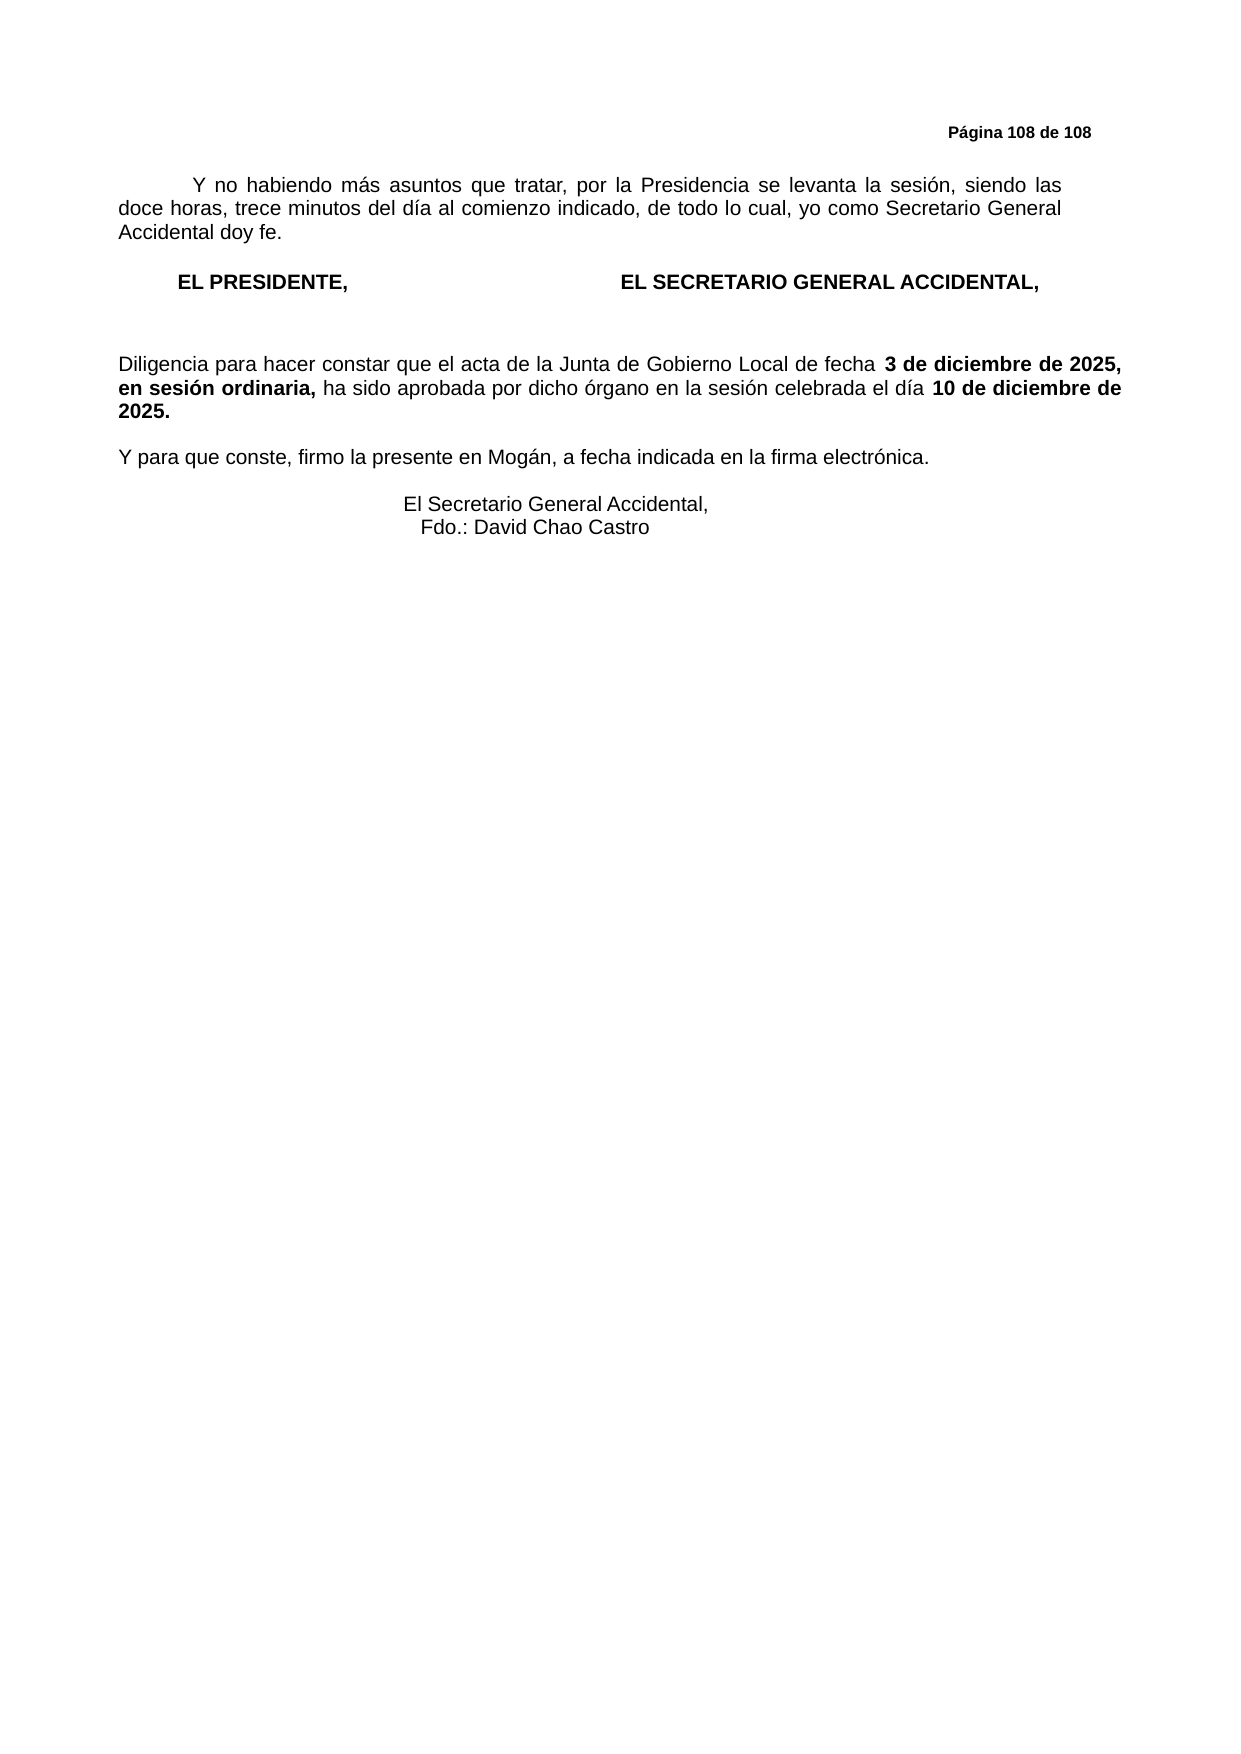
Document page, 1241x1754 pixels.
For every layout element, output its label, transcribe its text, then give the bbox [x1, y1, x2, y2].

text Diligencia para hacer constar que el acta de la Junta de Gobierno Local de fecha 3 de diciembre de 2025, en sesión ordinaria, ha sido aprobada por dicho órgano en la sesión celebrada el día 10 de diciembre de 2025. [118, 353, 1122, 422]
text Fdo.: David Chao Castro [118, 515, 1122, 539]
text El Secretario General Accidental, [118, 492, 1122, 515]
text Y no habiendo más asuntos que tratar, por la Presidencia se levanta la sesión, siendo las doce horas, trece minutos del día al comienzo indicado, de todo lo cual, yo como Secretario General Accidental doy fe. [118, 174, 1063, 243]
text EL PRESIDENTE, EL SECRETARIO GENERAL ACCIDENTAL, [177, 271, 1063, 294]
text Y para que conste, firmo la presente en Mogán, a fecha indicada en la firma electrónica. [118, 446, 1122, 469]
